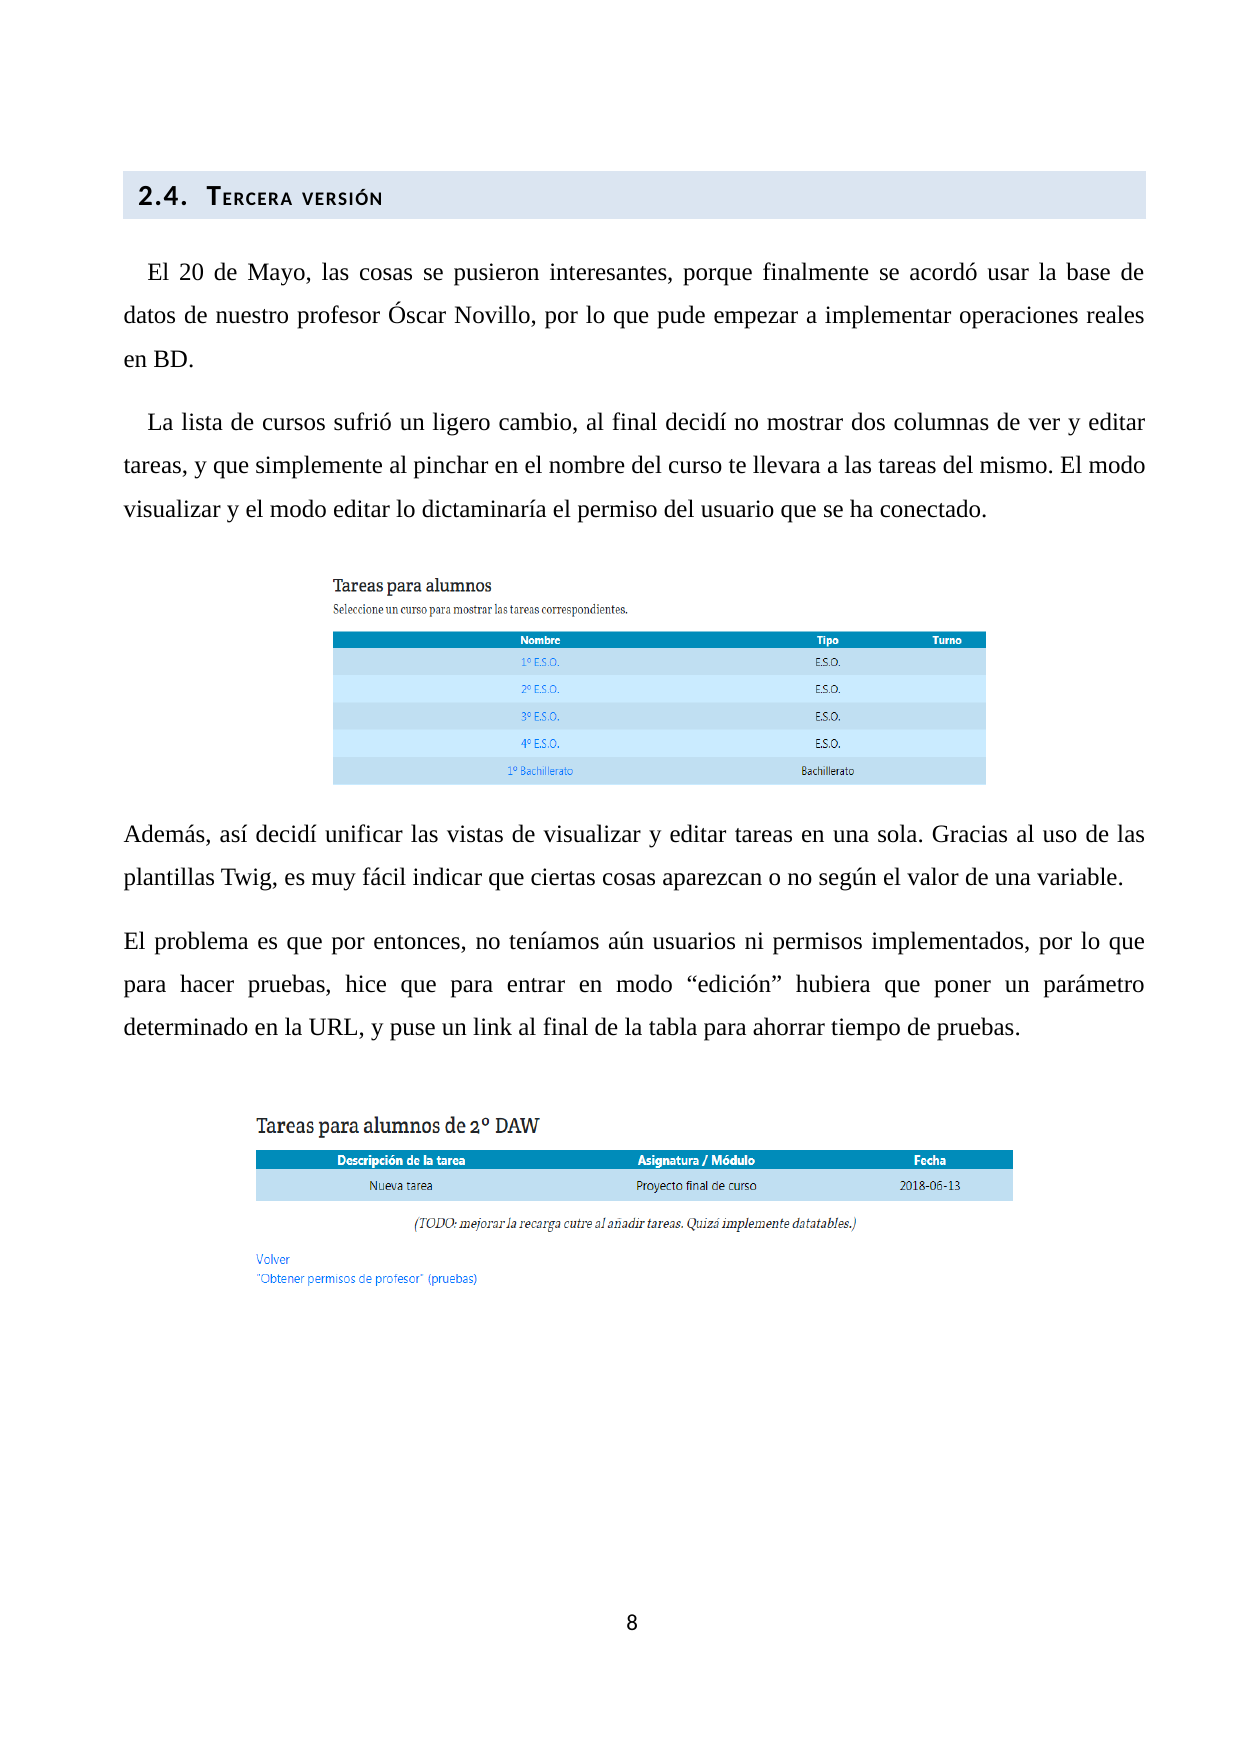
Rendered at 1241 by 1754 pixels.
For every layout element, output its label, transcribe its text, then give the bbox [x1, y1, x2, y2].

list Además, así decidí unificar las vistas de visualizar y editar tareas en una sola. Gracias al uso de las plantillas Twig, es muy fácil indicar que ciertas cosas aparezcan o no según el valor de una variable. [123, 819, 1146, 891]
picture [324, 578, 992, 785]
picture [250, 1105, 1020, 1296]
list El problema es que por entonces, no teníamos aún usuarios ni permisos implementados, por lo que para hacer pruebas, hice que para entrar en modo “edición” hubiera que poner un parámetro determinado en la URL, y puse un link al final de la tabla para ahorrar tiempo de pruebas. [123, 926, 1146, 1041]
subtitle Tercera versión [130, 177, 1140, 213]
text La lista de cursos sufrió un ligero cambio, al final decidí no mostrar dos columnas de ver y editar tareas, y que simplemente al pinchar en el nombre del curso te llevara a las tareas del mismo. El modo visualizar y el modo editar lo dictaminaría el permiso del usuario que se ha conectado. [123, 407, 1146, 522]
text El 20 de Mayo, las cosas se pusieron interesantes, porque finalmente se acordó usar la base de datos de nuestro profesor Óscar Novillo, por lo que pude empezar a implementar operaciones reales en BD. [123, 257, 1146, 372]
